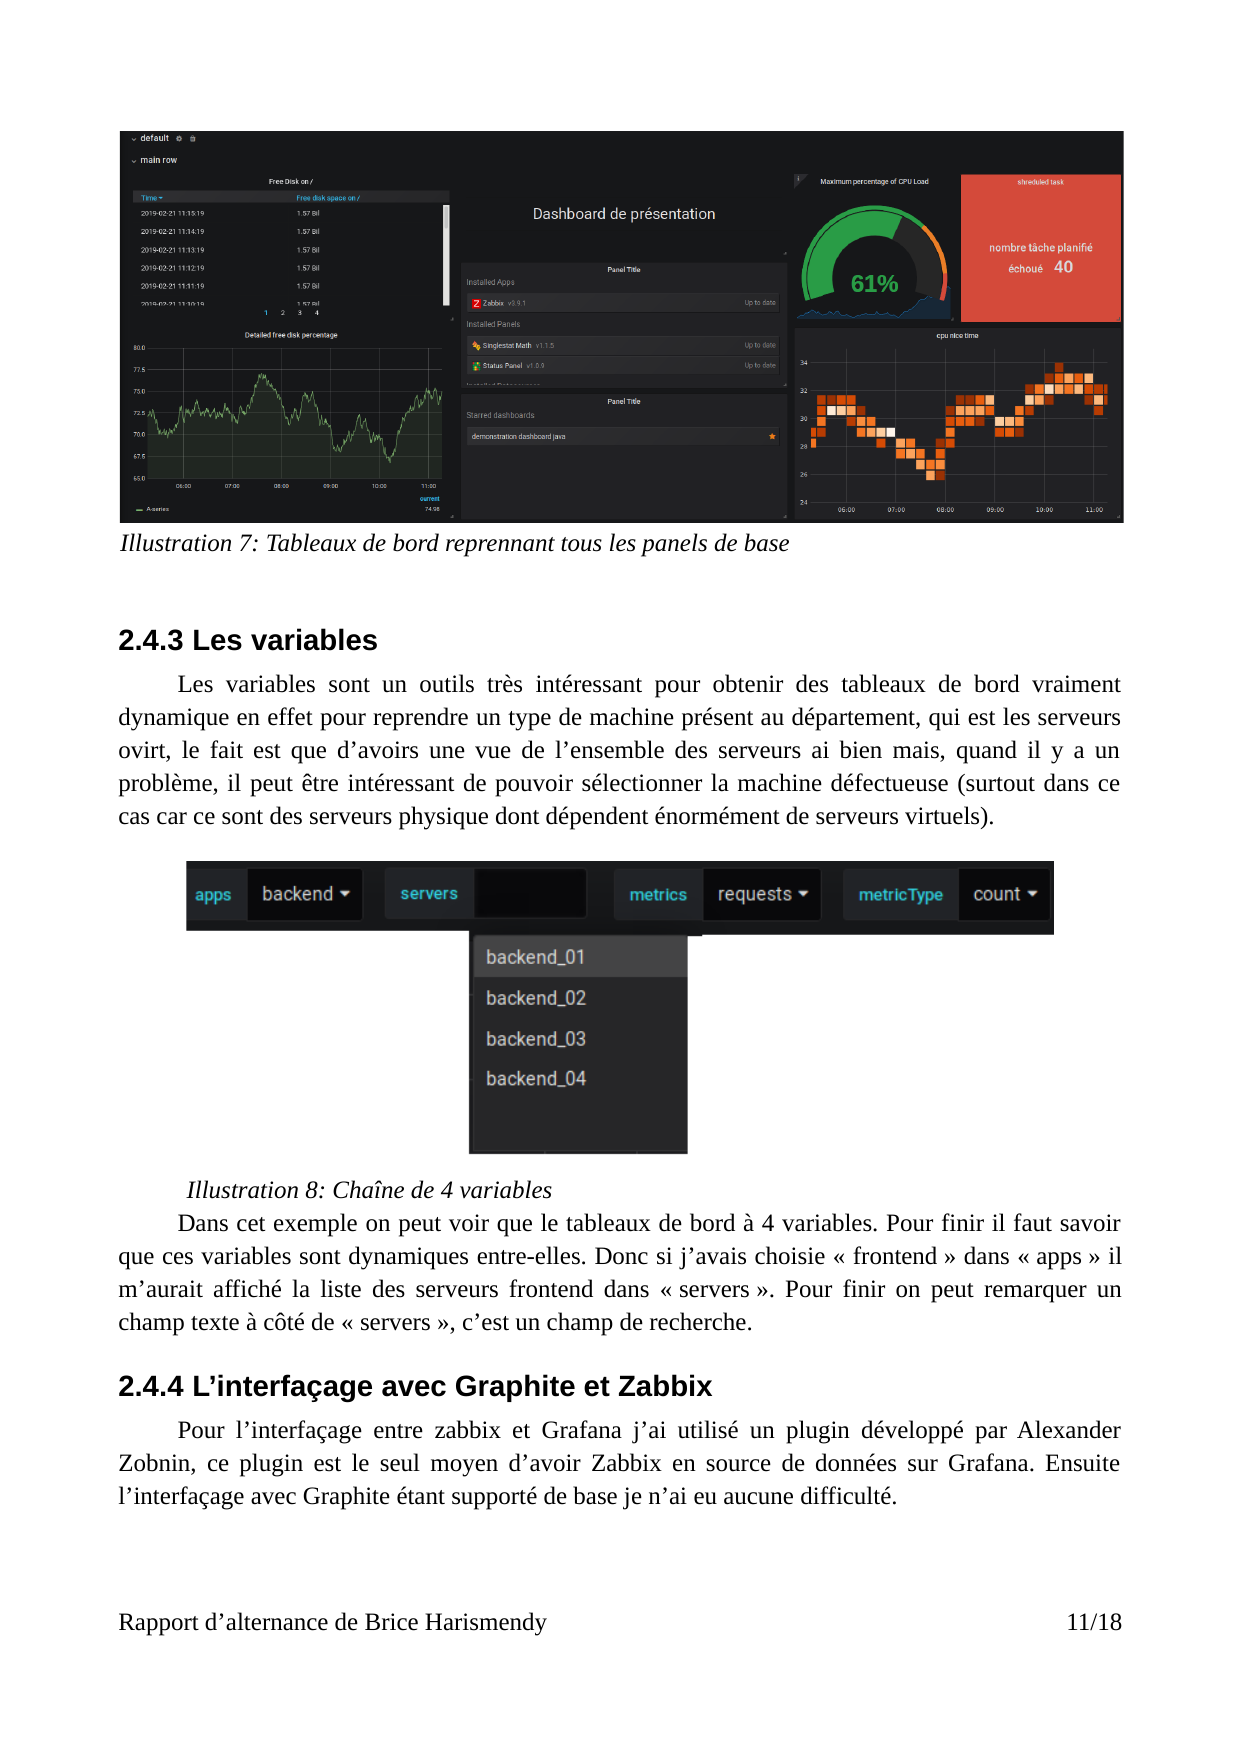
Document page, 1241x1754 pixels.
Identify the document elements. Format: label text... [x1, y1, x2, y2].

text Illustration 8: Chaîne de 4 variables [186, 1170, 1054, 1203]
picture [119, 131, 1124, 523]
subtitle Les variables [118, 623, 1122, 657]
text Pour l’interfaçage entre zabbix et Grafana j’ai utilisé un plugin développé par Alexander Zobnin, ce plugin est le seul moyen d’avoir Zabbix en source de données sur Grafana. Ensuite l’interfaçage avec Graphite étant supporté de base je n’ai eu aucune difficulté. [118, 1415, 1122, 1510]
text Illustration 7: Tableaux de bord reprennant tous les panels de base [120, 523, 1124, 556]
text Les variables sont un outils très intéressant pour obtenir des tableaux de bord vraiment dynamique en effet pour reprendre un type de machine présent au département, qui est les serveurs ovirt, le fait est que d’avoirs une vue de l’ensemble des serveurs ai bien mais, quand il y a un problème, il peut être intéressant de pouvoir sélectionner la machine défectueuse (surtout dans ce cas car ce sont des serveurs physique dont dépendent énormément de serveurs virtuels). [118, 669, 1122, 830]
text Dans cet exemple on peut voir que le tableaux de bord à 4 variables. Pour finir il faut savoir que ces variables sont dynamiques entre-elles. Donc si j’avais choisie « frontend » dans « apps » il m’aurait affiché la liste des serveurs frontend dans « servers ». Pour finir on peut remarquer un champ texte à côté de « servers », c’est un champ de recherche. [118, 849, 1122, 1336]
subtitle L’interfaçage avec Graphite et Zabbix [118, 1369, 1122, 1403]
picture [186, 861, 1054, 1170]
